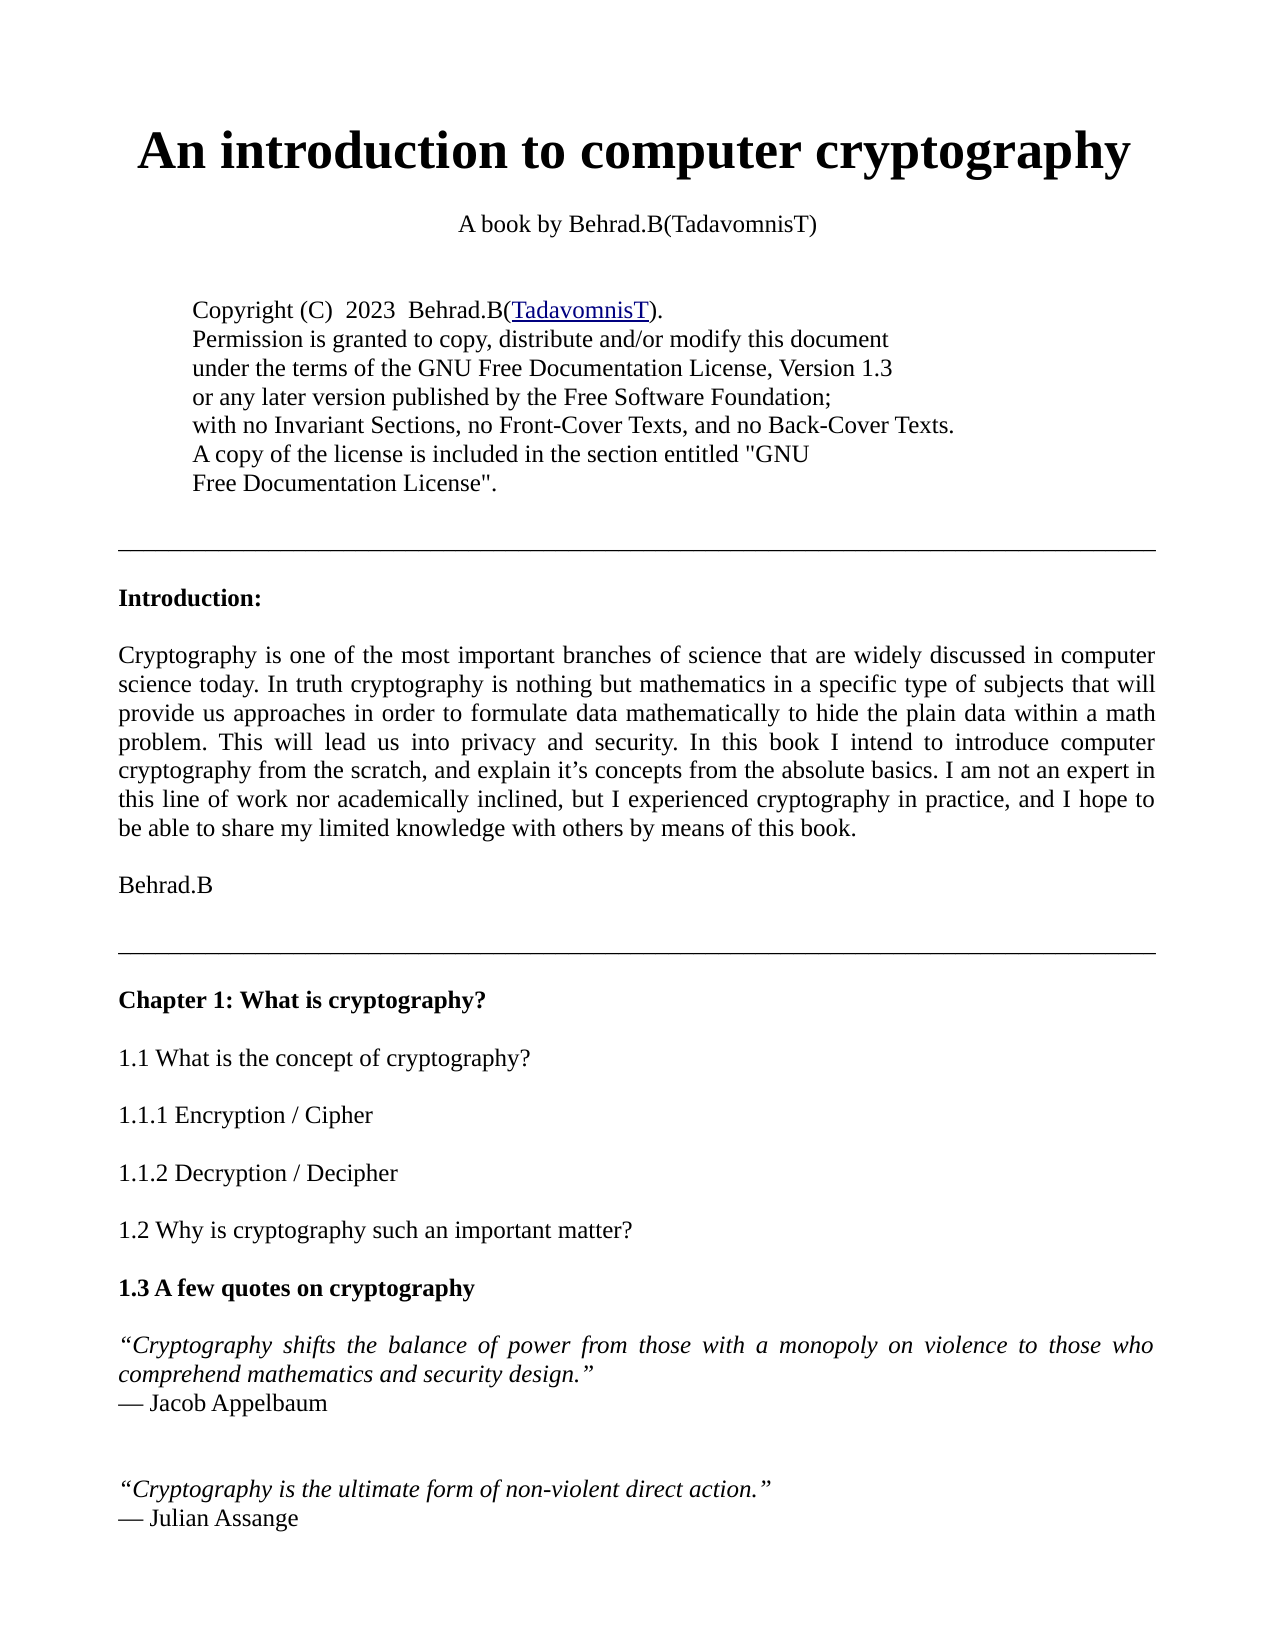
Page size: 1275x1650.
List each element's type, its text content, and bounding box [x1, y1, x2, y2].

text ___________________________________________________________________________________ [118, 928, 1157, 957]
text under the terms of the GNU Free Documentation License, Version 1.3 [118, 353, 1157, 382]
text Chapter 1: What is cryptography? [118, 985, 1157, 1014]
text 1.1.1 Encryption / Cipher [118, 1100, 1157, 1129]
text A copy of the license is included in the section entitled "GNU [118, 439, 1157, 468]
text 1.1 What is the concept of cryptography? [118, 1043, 1157, 1072]
text Copyright (C) 2023 Behrad.B(TadavomnisT). [118, 295, 1157, 324]
text Behrad.B [118, 870, 1157, 899]
text 1.1.2 Decryption / Decipher [118, 1158, 1157, 1187]
text Cryptography is one of the most important branches of science that are widely discussed in computer science today. In truth cryptography is nothing but mathematics in a specific type of subjects that will provide us approaches in order to formulate data mathematically to hide the plain data within a math problem. This will lead us into privacy and security. In this book I intend to introduce computer cryptography from the scratch, and explain it’s concepts from the absolute basics. I am not an expert in this line of work nor academically inclined, but I experienced cryptography in practice, and I hope to be able to share my limited knowledge with others by means of this book. [118, 640, 1157, 842]
text — Julian Assange [118, 1503, 1157, 1532]
text A book by Behrad.B(TadavomnisT) [118, 209, 1157, 238]
text with no Invariant Sections, no Front-Cover Texts, and no Back-Cover Texts. [118, 410, 1157, 439]
text “Cryptography shifts the balance of power from those with a monopoly on violence to those who comprehend mathematics and security design.” [118, 1330, 1157, 1388]
text Free Documentation License". [118, 468, 1157, 497]
text ___________________________________________________________________________________ [118, 525, 1157, 554]
text 1.2 Why is cryptography such an important matter? [118, 1215, 1157, 1244]
text Permission is granted to copy, distribute and/or modify this document [118, 324, 1157, 353]
text or any later version published by the Free Software Foundation; [118, 382, 1157, 410]
text 1.3 A few quotes on cryptography [118, 1273, 1157, 1302]
text An introduction to computer cryptography [118, 118, 1157, 180]
text “Cryptography is the ultimate form of non-violent direct action.” [118, 1474, 1157, 1503]
text — Jacob Appelbaum [118, 1388, 1157, 1417]
text Introduction: [118, 583, 1157, 612]
